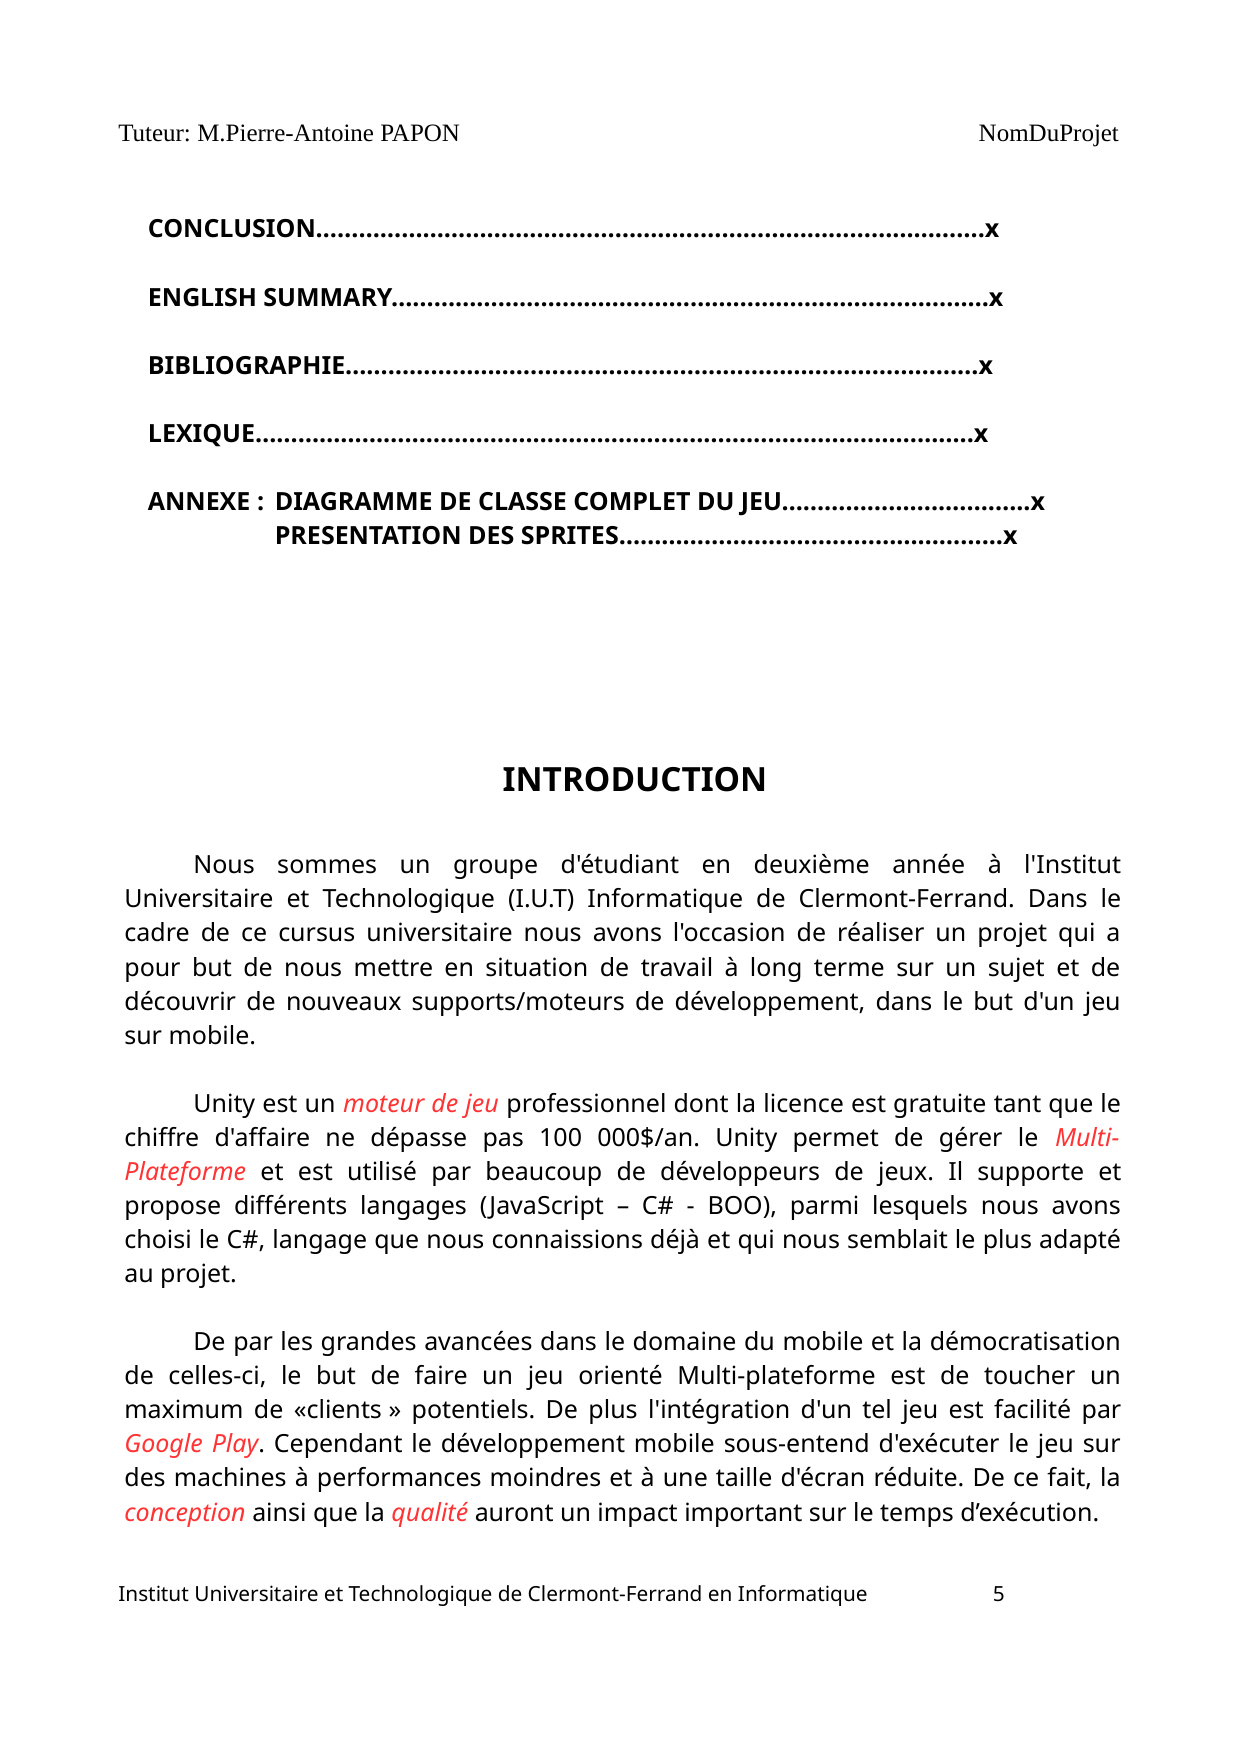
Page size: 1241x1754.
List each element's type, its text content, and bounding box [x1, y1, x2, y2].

text Nous sommes un groupe d'étudiant en deuxième année à l'Institut Universitaire et Technologique (I.U.T) Informatique de Clermont-Ferrand. Dans le cadre de ce cursus universitaire nous avons l'occasion de réaliser un projet qui a pour but de nous mettre en situation de travail à long terme sur un sujet et de découvrir de nouveaux supports/moteurs de développement, dans le but d'un jeu sur mobile. [124, 847, 1122, 1051]
text INTRODUCTION [148, 756, 1122, 802]
text PRESENTATION DES SPRITES……………………………………………...x [148, 518, 1122, 552]
text Unity est un moteur de jeu professionnel dont la licence est gratuite tant que le chiffre d'affaire ne dépasse pas 100 000$/an. Unity permet de gérer le Multi-Plateforme et est utilisé par beaucoup de développeurs de jeux. Il supporte et propose différents langages (JavaScript – C# - BOO), parmi lesquels nous avons choisi le C#, langage que nous connaissions déjà et qui nous semblait le plus adapté au projet. [124, 1085, 1122, 1290]
text ENGLISH SUMMARY…………………………………………………………………………x [148, 279, 1122, 313]
text De par les grandes avancées dans le domaine du mobile et la démocratisation de celles-ci, le but de faire un jeu orienté Multi-plateforme est de toucher un maximum de «clients » potentiels. De plus l'intégration d'un tel jeu est facilité par Google Play. Cependant le développement mobile sous-entend d'exécuter le jeu sur des machines à performances moindres et à une taille d'écran réduite. De ce fait, la conception ainsi que la qualité auront un impact important sur le temps d’exécution. [124, 1324, 1122, 1528]
text BIBLIOGRAPHIE……………………………………………..………………………………x [148, 347, 1122, 381]
text CONCLUSION………………………………………………………………………………….x [148, 211, 1122, 245]
text LEXIQUE………………………………………………………………………………………..x [148, 416, 1122, 449]
text ANNEXE : DIAGRAMME DE CLASSE COMPLET DU JEU…………………..…….…..x [148, 484, 1122, 518]
